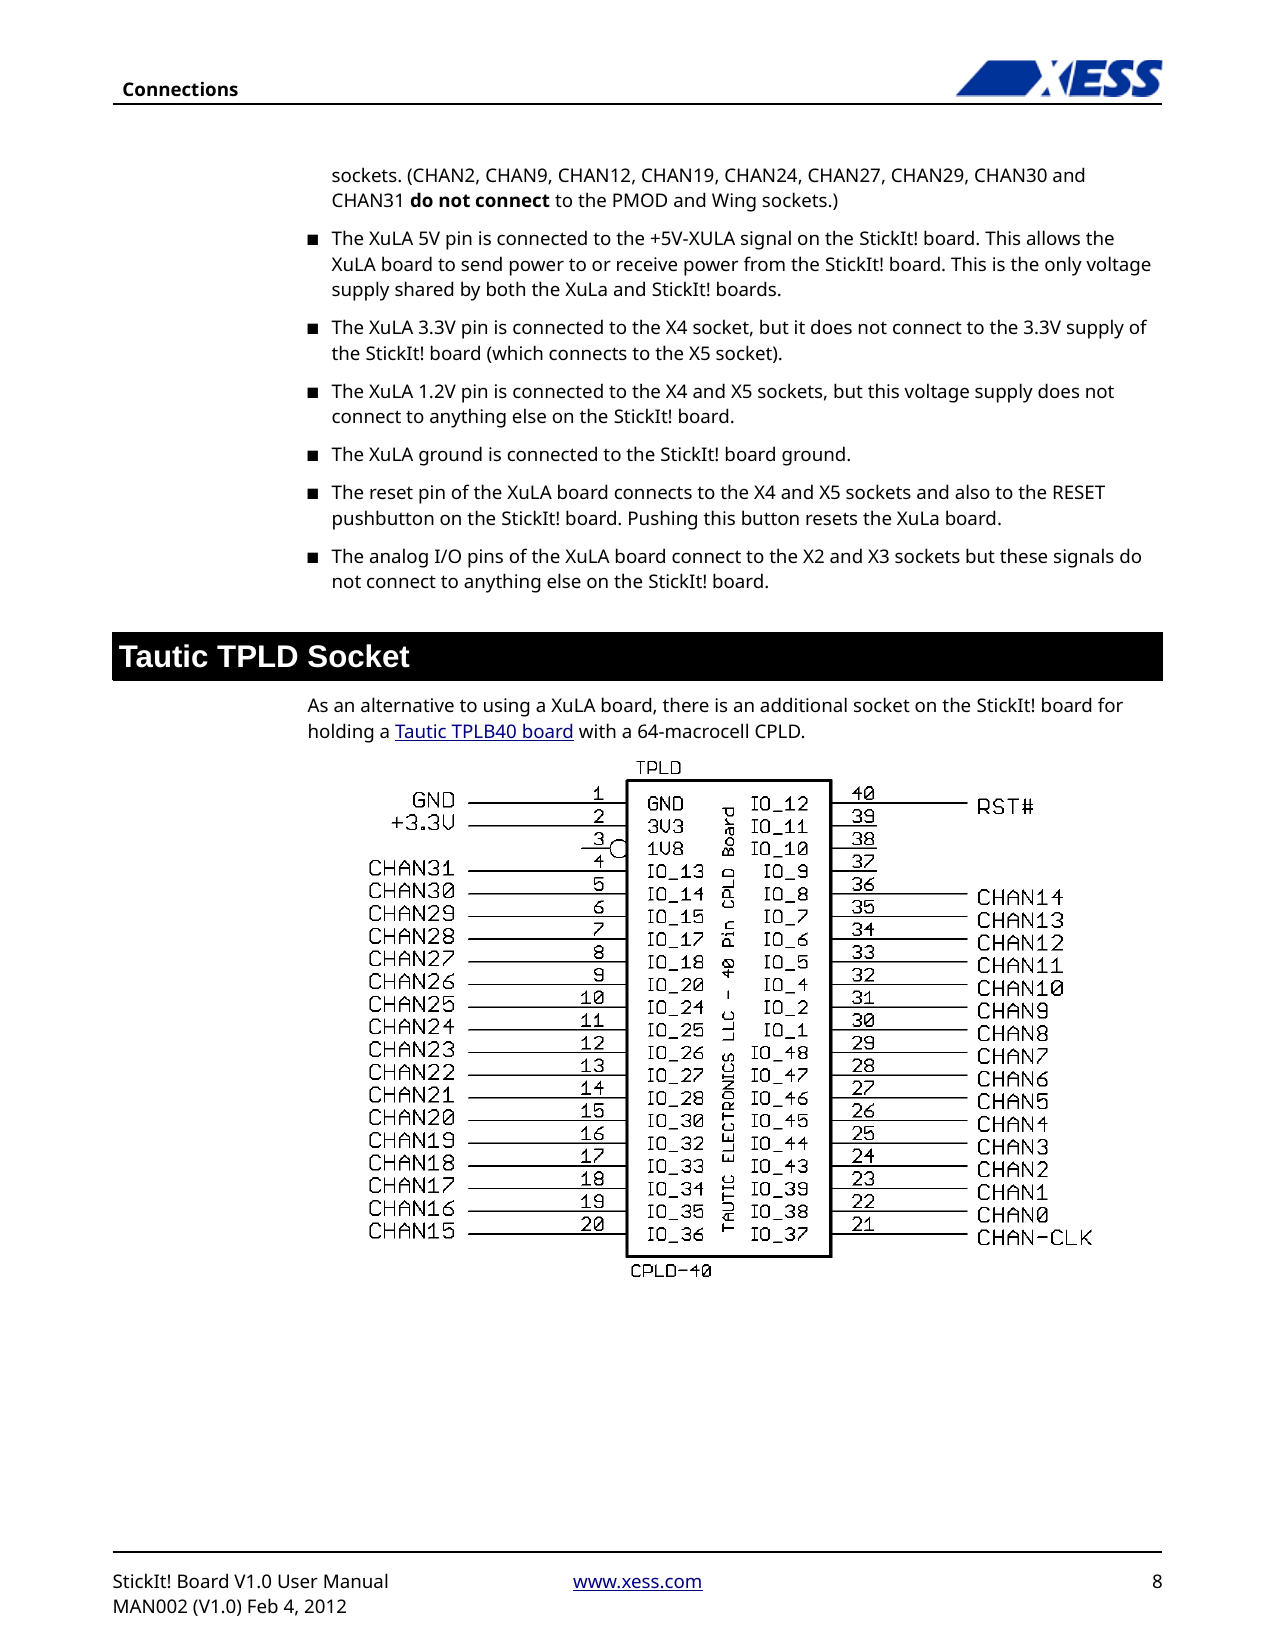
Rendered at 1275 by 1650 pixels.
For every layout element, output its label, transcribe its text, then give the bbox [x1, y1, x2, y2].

list The XuLA 3.3V pin is connected to the X4 socket, but it does not connect to the 3.3V supply of the StickIt! board (which connects to the X5 socket). [307, 314, 1162, 366]
list The XuLA ground is connected to the StickIt! board ground. [307, 442, 1162, 467]
list The analog I/O pins of the XuLA board connect to the X2 and X3 sockets but these signals do not connect to anything else on the StickIt! board. [307, 543, 1162, 594]
picture [311, 756, 1162, 1288]
picture [955, 60, 1163, 97]
list The XuLA 1.2V pin is connected to the X4 and X5 sockets, but this voltage supply does not connect to anything else on the StickIt! board. [307, 378, 1162, 429]
list The reset pin of the XuLA board connects to the X4 and X5 sockets and also to the RESET pushbutton on the StickIt! board. Pushing this button resets the XuLa board. [307, 480, 1162, 531]
subtitle Tautic TPLD Socket [114, 633, 1162, 680]
list sockets. (CHAN2, CHAN9, CHAN12, CHAN19, CHAN24, CHAN27, CHAN29, CHAN30 and CHAN31 do not connect to the PMOD and Wing sockets.) [307, 162, 1162, 213]
list The XuLA 5V pin is connected to the +5V-XULA signal on the StickIt! board. This allows the XuLA board to send power to or receive power from the StickIt! board. This is the only voltage supply shared by both the XuLa and StickIt! boards. [307, 226, 1162, 302]
text As an alternative to using a XuLA board, there is an additional socket on the StickIt! board for holding a Tautic TPLB40 board with a 64-macrocell CPLD. [307, 692, 1162, 743]
